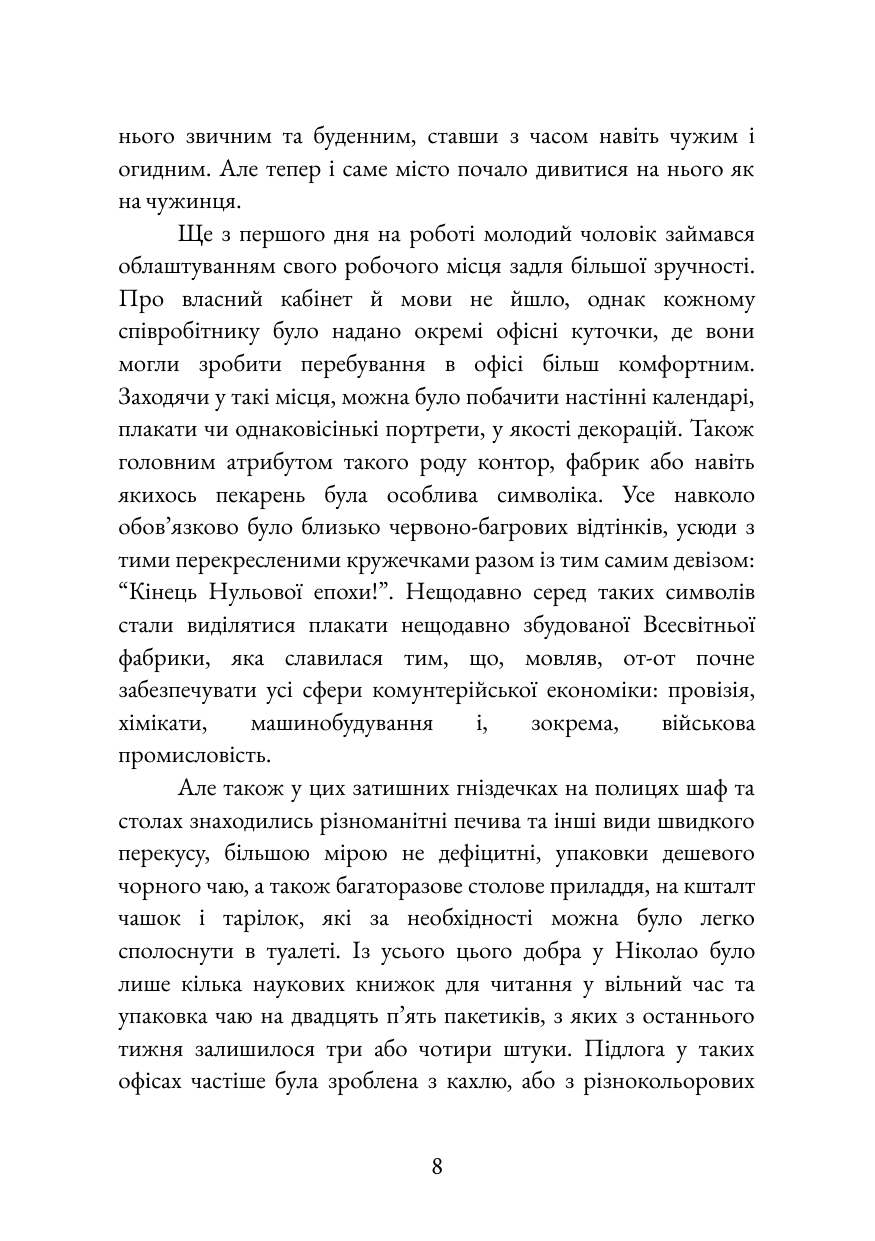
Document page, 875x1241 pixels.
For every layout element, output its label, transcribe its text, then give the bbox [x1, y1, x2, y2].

text нього звичним та буденним, ставши з часом навіть чужим і огидним. Але тепер і саме місто почало дивитися на нього як на чужинця. [118, 118, 756, 216]
text Але також у цих затишних гніздечках на полицях шаф та столах знаходились різноманітні печива та інші види швидкого перекусу, більшою мірою не дефіцитні, упаковки дешевого чорного чаю, а також багаторазове столове приладдя, на кшталт чашок і тарілок, які за необхідності можна було легко сполоснути в туалеті. Із усього цього добра у Ніколао було лише кілька наукових книжок для читання у вільний час та упаковка чаю на двадцять п’ять пакетиків, з яких з останнього тижня залишилося три або чотири штуки. Підлога у таких офісах частіше була зроблена з кахлю, або з різнокольорових [118, 770, 756, 1096]
text Ще з першого дня на роботі молодий чоловік займався облаштуванням свого робочого місця задля більшої зручності. Про власний кабінет й мови не йшло, однак кожному співробітнику було надано окремі офісні куточки, де вони могли зробити перебування в офісі більш комфортним. Заходячи у такі місця, можна було побачити настінні календарі, плакати чи однаковісінькі портрети, у якості декорацій. Також головним атрибутом такого роду контор, фабрик або навіть якихось пекарень була особлива символіка. Усе навколо обов’язково було близько червоно-багрових відтінків, усюди з тими перекресленими кружечками разом із тим самим девізом: “Кінець Нульової епохи!”. Нещодавно серед таких символів стали виділятися плакати нещодавно збудованої Всесвітньої фабрики, яка славилася тим, що, мовляв, от-от почне забезпечувати усі сфери комунтерійської економіки: провізія, хімікати, машинобудування і, зокрема, військова промисловість. [118, 216, 756, 770]
